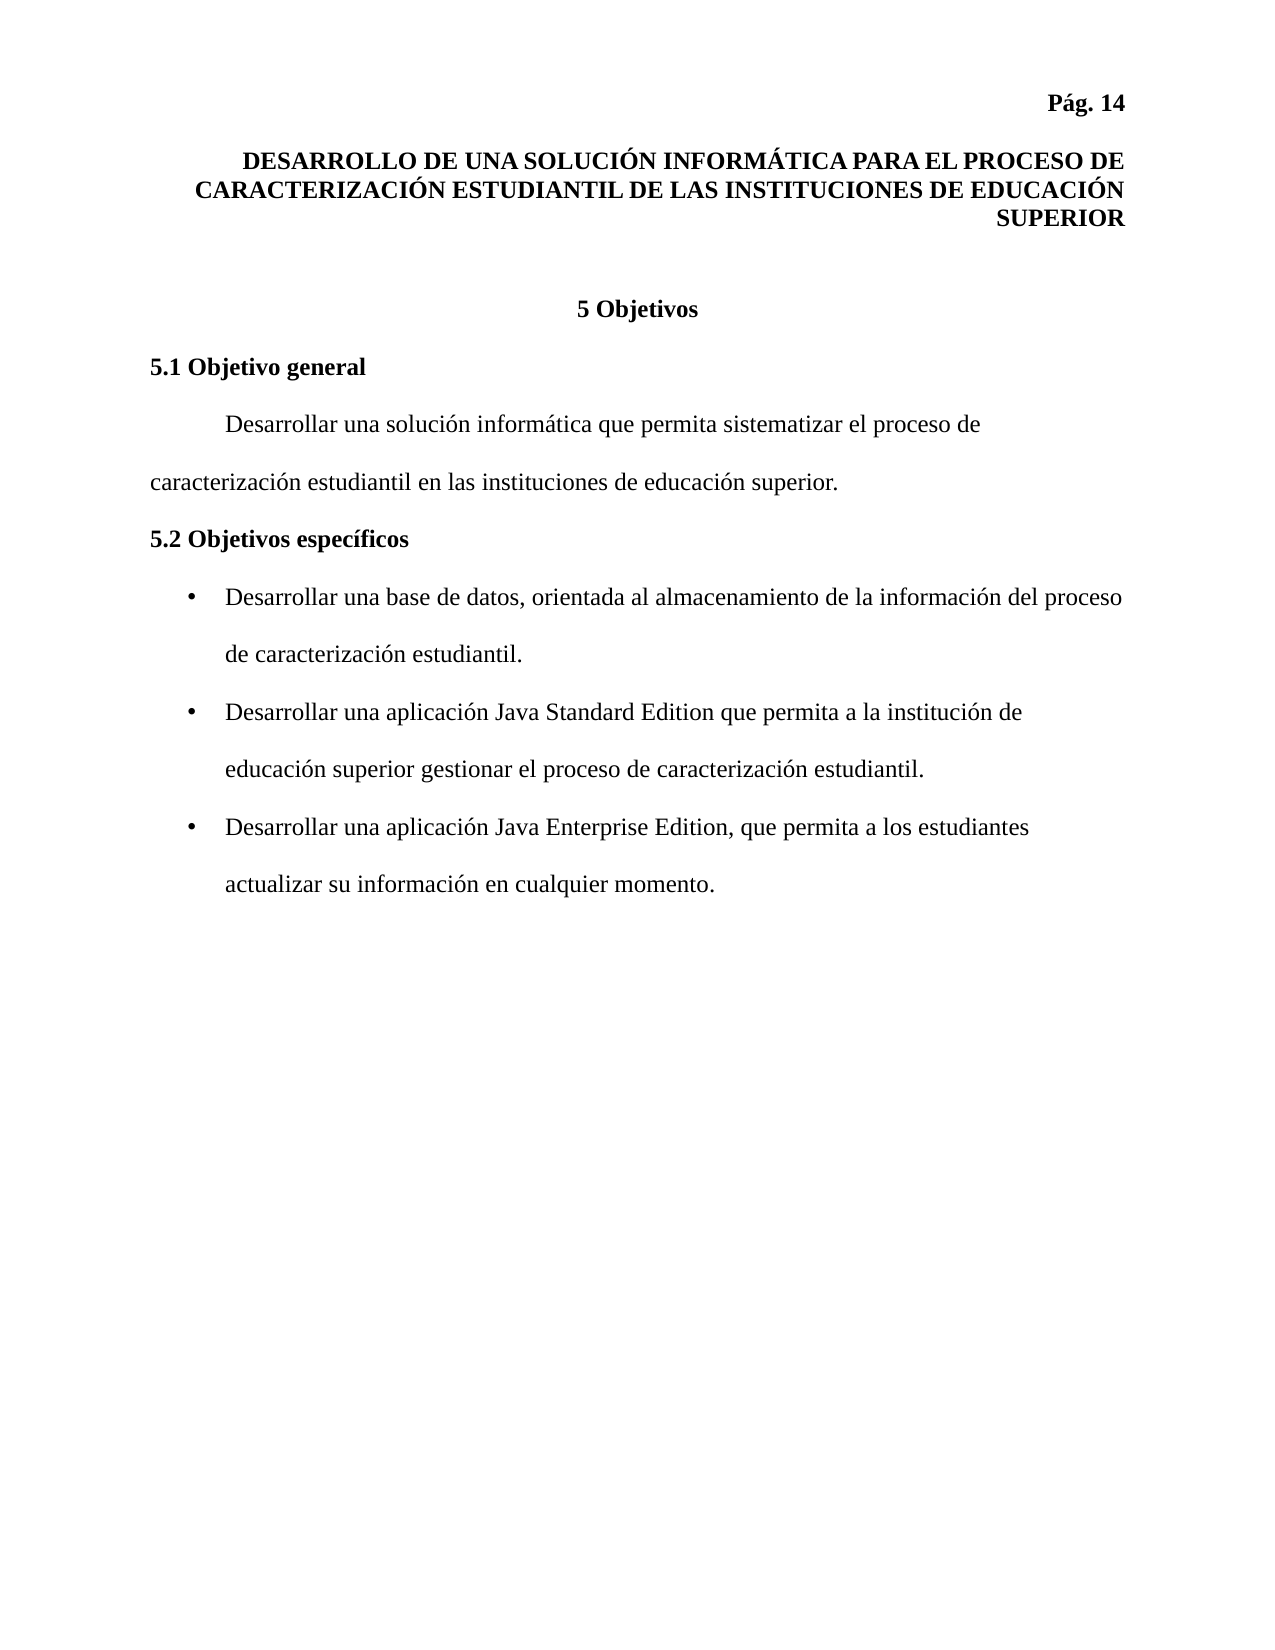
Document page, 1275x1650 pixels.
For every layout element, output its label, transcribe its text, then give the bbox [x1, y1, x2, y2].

subtitle 5.2 Objetivos específicos [150, 524, 1125, 553]
list Desarrollar una aplicación Java Standard Edition que permita a la institución de educación superior gestionar el proceso de caracterización estudiantil. [187, 697, 1125, 783]
list Desarrollar una aplicación Java Enterprise Edition, que permita a los estudiantes actualizar su información en cualquier momento. [187, 812, 1125, 898]
subtitle 5.1 Objetivo general [150, 352, 1125, 381]
subtitle 5 Objetivos [150, 294, 1125, 323]
text Desarrollar una solución informática que permita sistematizar el proceso de caracterización estudiantil en las instituciones de educación superior. [150, 409, 1125, 496]
list Desarrollar una base de datos, orientada al almacenamiento de la información del proceso de caracterización estudiantil. [187, 582, 1125, 668]
